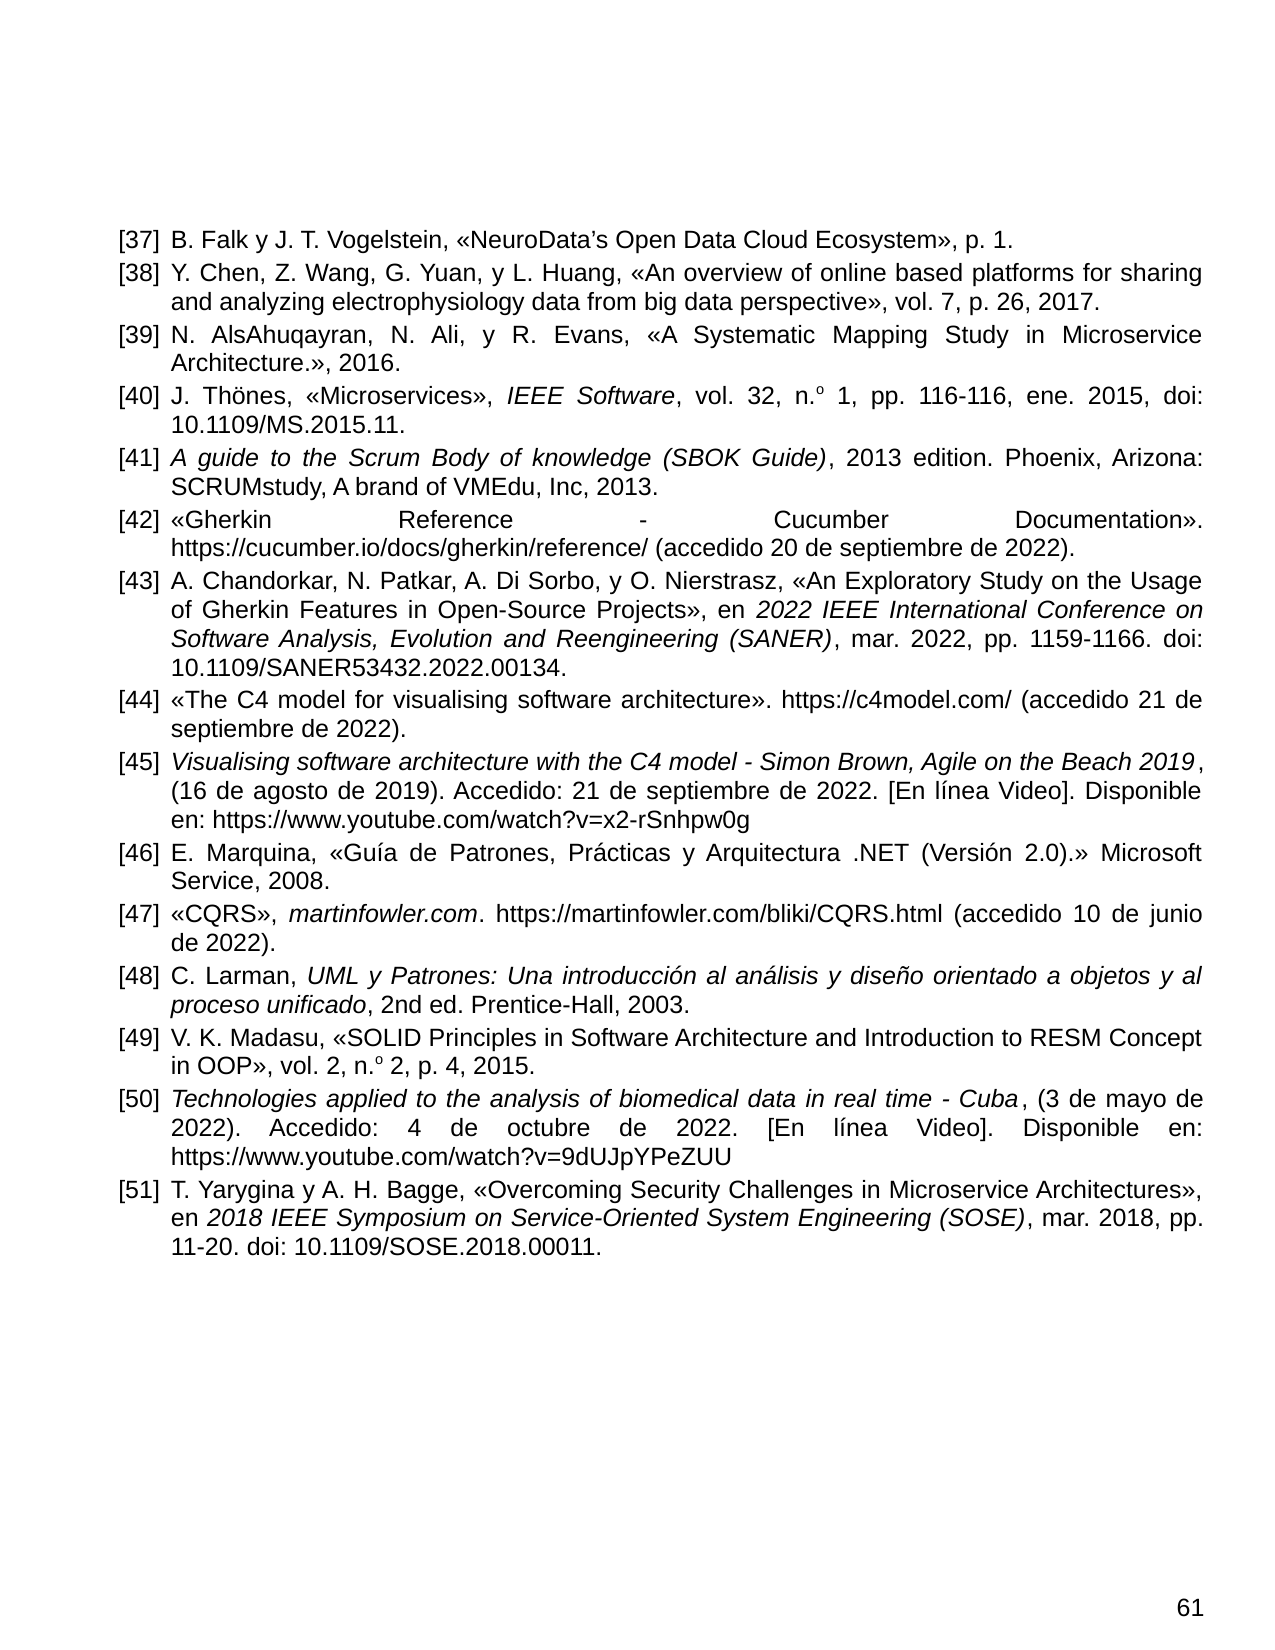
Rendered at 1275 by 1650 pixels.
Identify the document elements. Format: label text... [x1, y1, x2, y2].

text [45] Visualising software architecture with the C4 model - Simon Brown, Agile on the Beach 2019, (16 de agosto de 2019). Accedido: 21 de septiembre de 2022. [En línea Video]. Disponible en: https://www.youtube.com/watch?v=x2-rSnhpw0g [118, 747, 1204, 833]
text [41] A guide to the Scrum Body of knowledge (SBOK Guide), 2013 edition. Phoenix, Arizona: SCRUMstudy, A brand of VMEdu, Inc, 2013. [118, 443, 1204, 500]
text [51] T. Yarygina y A. H. Bagge, «Overcoming Security Challenges in Microservice Architectures», en 2018 IEEE Symposium on Service-Oriented System Engineering (SOSE), mar. 2018, pp. 11-20. doi: 10.1109/SOSE.2018.00011. [118, 1174, 1204, 1261]
text [37] B. Falk y J. T. Vogelstein, «NeuroData’s Open Data Cloud Ecosystem», p. 1. [118, 225, 1204, 254]
text [49] V. K. Madasu, «SOLID Principles in Software Architecture and Introduction to RESM Concept in OOP», vol. 2, n.o 2, p. 4, 2015. [118, 1022, 1204, 1080]
text [42] «Gherkin Reference - Cucumber Documentation». https://cucumber.io/docs/gherkin/reference/ (accedido 20 de septiembre de 2022). [118, 504, 1204, 562]
text [44] «The C4 model for visualising software architecture». https://c4model.com/ (accedido 21 de septiembre de 2022). [118, 685, 1204, 743]
text [50] Technologies applied to the analysis of biomedical data in real time - Cuba, (3 de mayo de 2022). Accedido: 4 de octubre de 2022. [En línea Video]. Disponible en: https://www.youtube.com/watch?v=9dUJpYPeZUU [118, 1084, 1204, 1170]
text [43] A. Chandorkar, N. Patkar, A. Di Sorbo, y O. Nierstrasz, «An Exploratory Study on the Usage of Gherkin Features in Open-Source Projects», en 2022 IEEE International Conference on Software Analysis, Evolution and Reengineering (SANER), mar. 2022, pp. 1159-1166. doi: 10.1109/SANER53432.2022.00134. [118, 566, 1204, 681]
text [40] J. Thönes, «Microservices», IEEE Software, vol. 32, n.o 1, pp. 116-116, ene. 2015, doi: 10.1109/MS.2015.11. [118, 381, 1204, 439]
text [39] N. AlsAhuqayran, N. Ali, y R. Evans, «A Systematic Mapping Study in Microservice Architecture.», 2016. [118, 319, 1204, 377]
text [48] C. Larman, UML y Patrones: Una introducción al análisis y diseño orientado a objetos y al proceso unificado, 2nd ed. Prentice-Hall, 2003. [118, 961, 1204, 1018]
text [46] E. Marquina, «Guía de Patrones, Prácticas y Arquitectura .NET (Versión 2.0).» Microsoft Service, 2008. [118, 837, 1204, 895]
text [38] Y. Chen, Z. Wang, G. Yuan, y L. Huang, «An overview of online based platforms for sharing and analyzing electrophysiology data from big data perspective», vol. 7, p. 26, 2017. [118, 258, 1204, 315]
text [47] «CQRS», martinfowler.com. https://martinfowler.com/bliki/CQRS.html (accedido 10 de junio de 2022). [118, 899, 1204, 957]
